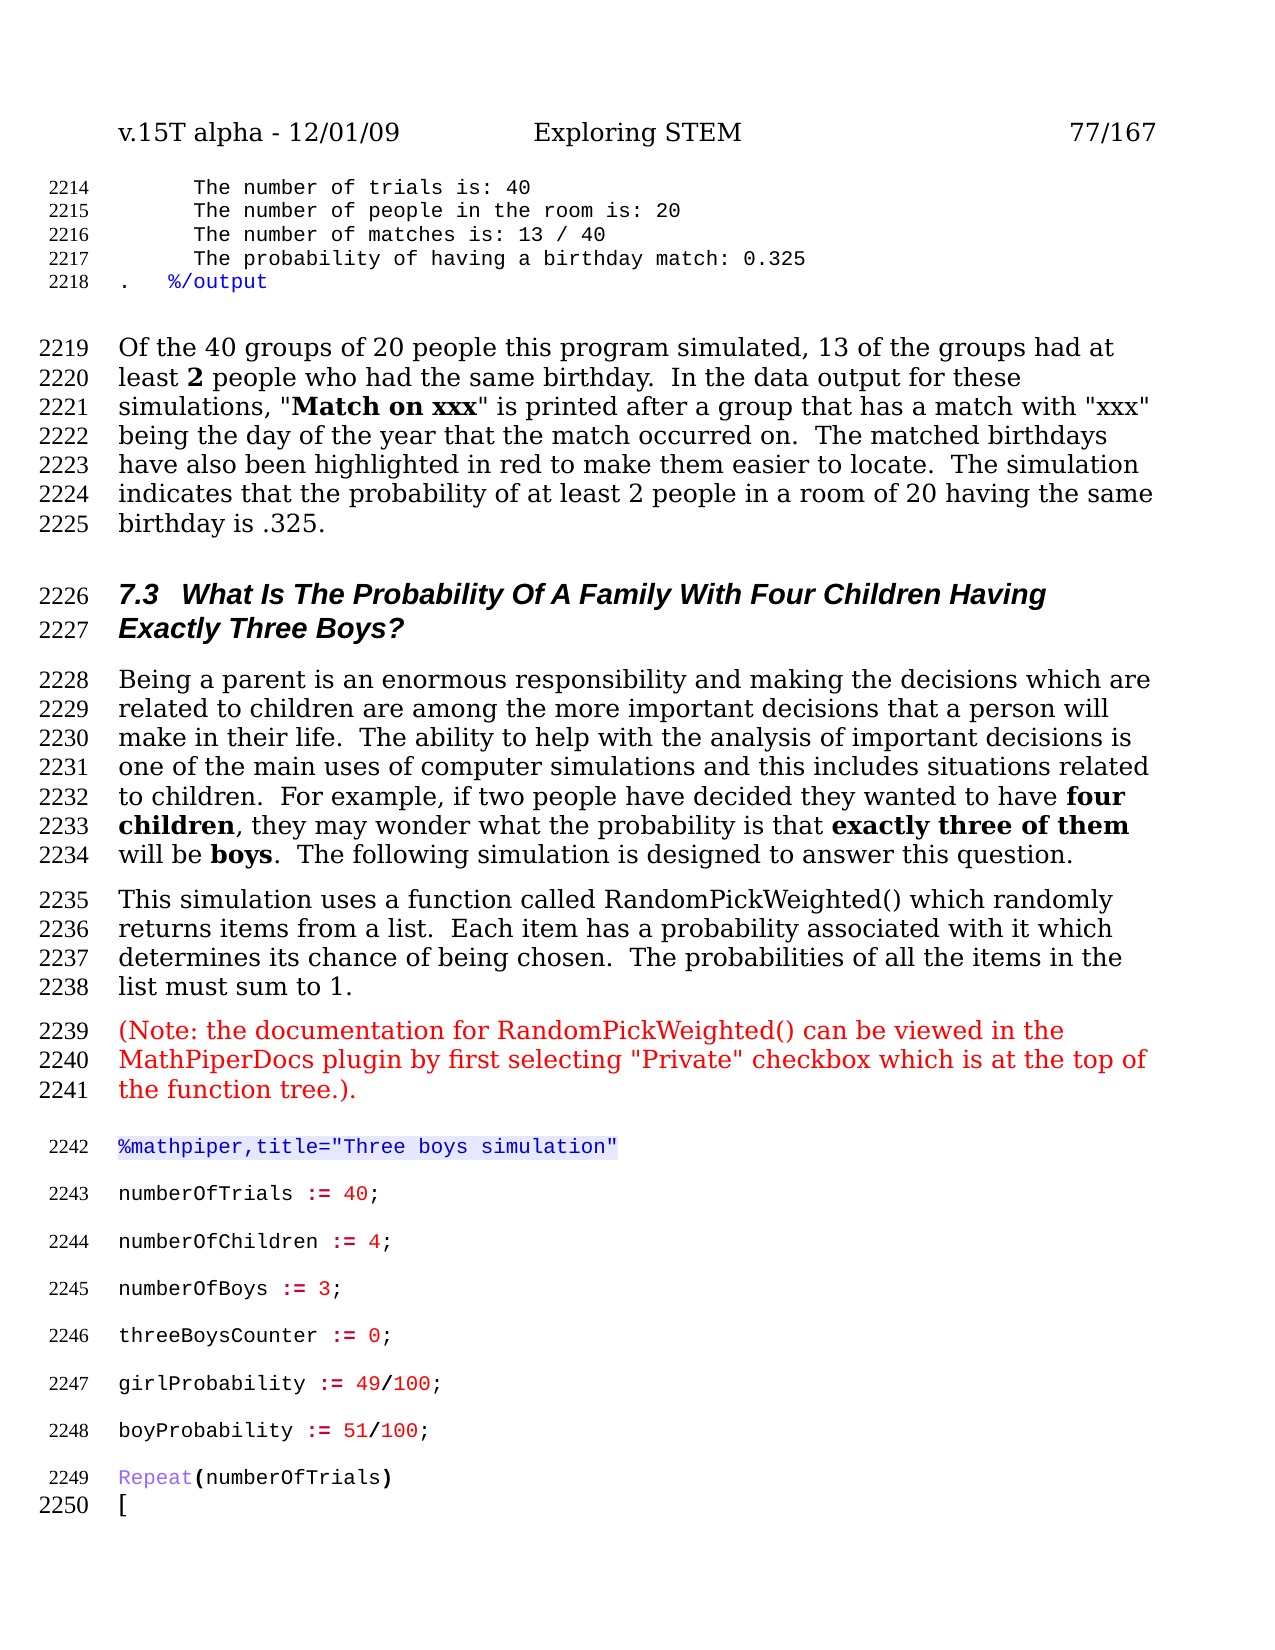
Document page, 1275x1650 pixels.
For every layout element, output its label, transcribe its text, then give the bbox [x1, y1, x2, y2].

text Being a parent is an enormous responsibility and making the decisions which are related to children are among the more important decisions that a person will make in their life. The ability to help with the analysis of important decisions is one of the main uses of computer simulations and this includes situations related to children. For example, if two people have decided they wanted to have four children, they may wonder what the probability is that exactly three of them will be boys. The following simulation is designed to answer this question. [118, 665, 1157, 870]
text %mathpiper,title="Three boys simulation" [118, 1136, 1157, 1160]
text This simulation uses a function called RandomPickWeighted() which randomly returns items from a list. Each item has a probability associated with it which determines its chance of being chosen. The probabilities of all the items in the list must sum to 1. [118, 885, 1157, 1002]
text numberOfChildren := 4; [118, 1231, 1157, 1254]
text numberOfBoys := 3; [118, 1278, 1157, 1302]
text The number of people in the room is: 20 [118, 200, 1157, 224]
text The number of trials is: 40 [118, 177, 1157, 200]
text The probability of having a birthday match: 0.325 [118, 248, 1157, 271]
text Repeat(numberOfTrials) [118, 1467, 1157, 1491]
text girlProbability := 49/100; [118, 1372, 1157, 1396]
text . %/output [118, 271, 1157, 295]
text boyProbability := 51/100; [118, 1420, 1157, 1443]
text numberOfTrials := 40; [118, 1183, 1157, 1207]
text The number of matches is: 13 / 40 [118, 224, 1157, 248]
subtitle What Is The Probability Of A Family With Four Children Having Exactly Three Boys? [118, 577, 1157, 644]
text (Note: the documentation for RandomPickWeighted() can be viewed in the MathPiperDocs plugin by first selecting "Private" checkbox which is at the top of the function tree.). [118, 1017, 1157, 1104]
text threeBoysCounter := 0; [118, 1325, 1157, 1349]
text [ [118, 1491, 1157, 1520]
text Of the 40 groups of 20 people this program simulated, 13 of the groups had at least 2 people who had the same birthday. In the data output for these simulations, "Match on xxx" is printed after a group that has a match with "xxx" being the day of the year that the match occurred on. The matched birthdays have also been highlighted in red to make them easier to locate. The simulation indicates that the probability of at least 2 people in a room of 20 having the same birthday is .325. [118, 333, 1157, 538]
